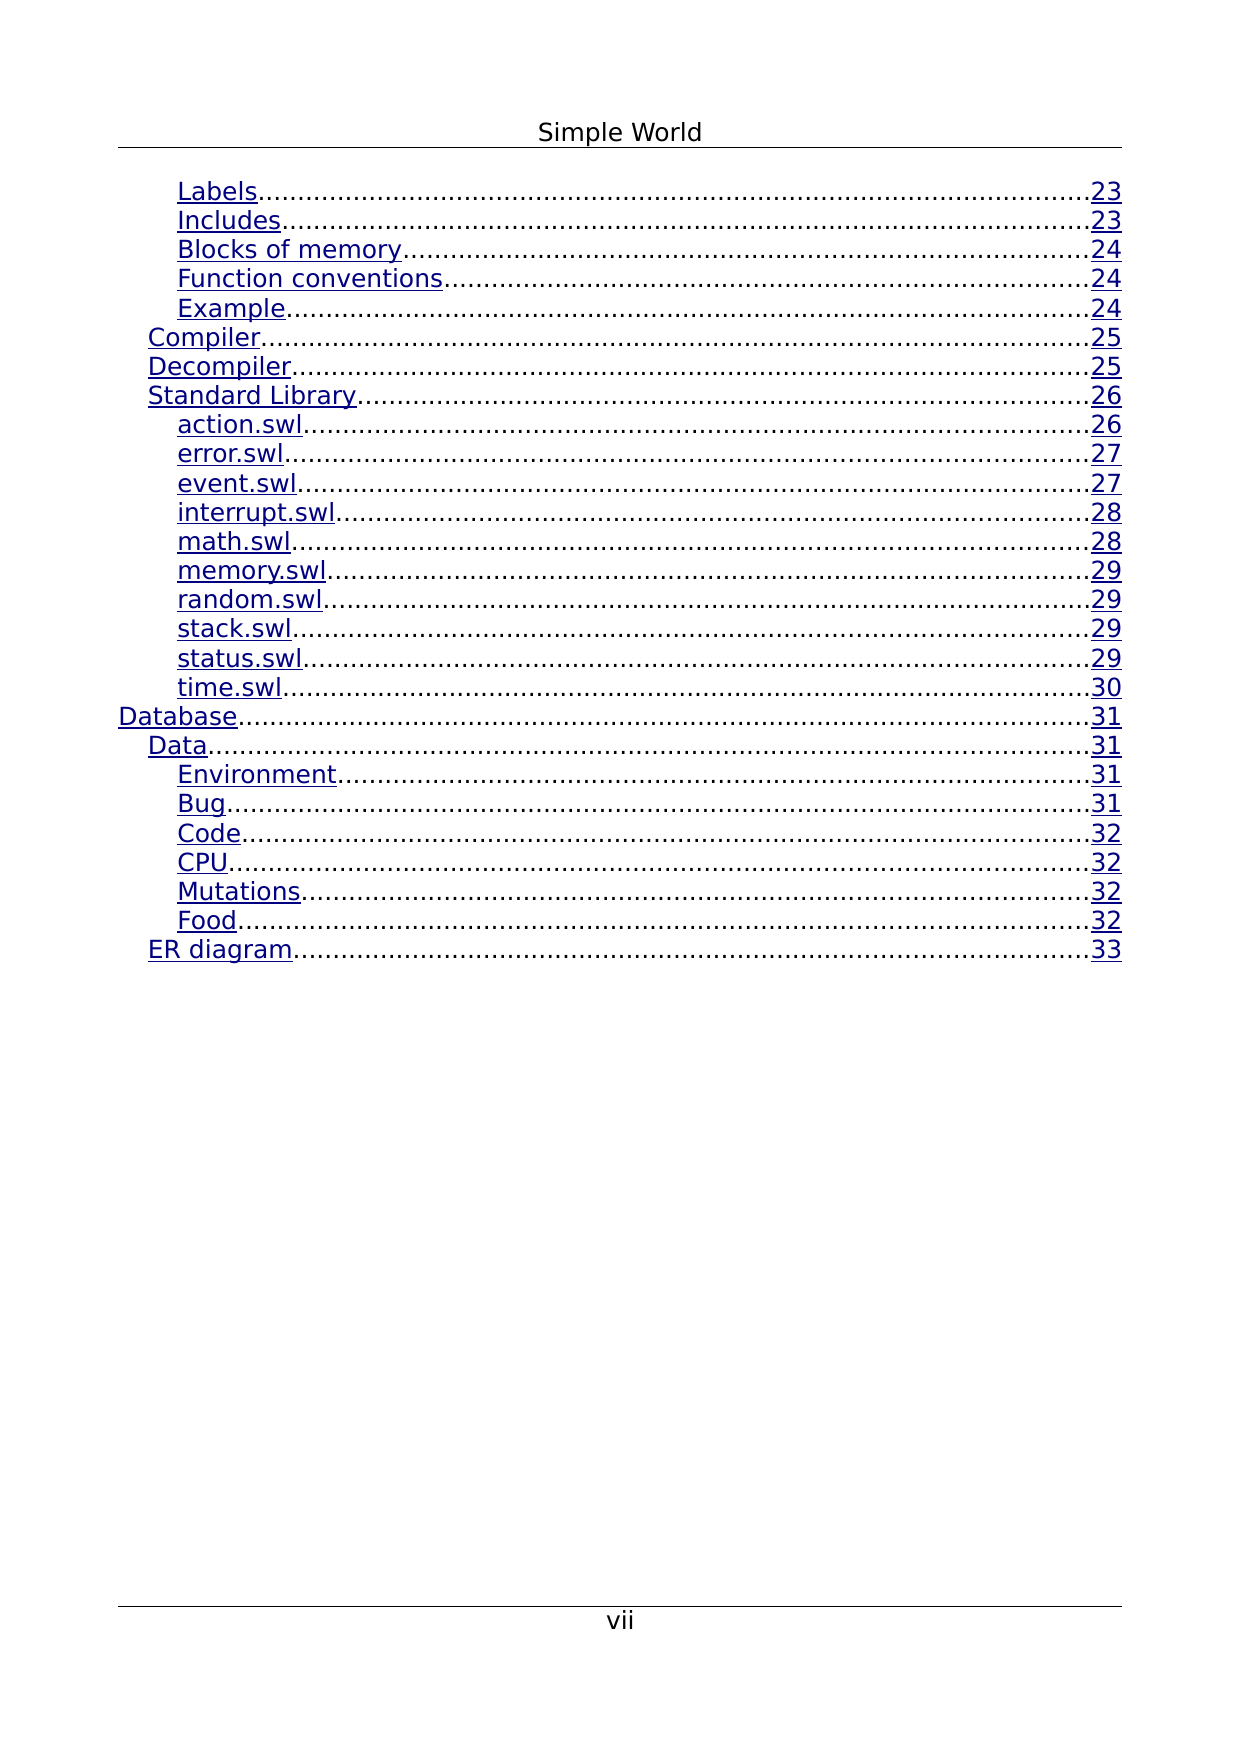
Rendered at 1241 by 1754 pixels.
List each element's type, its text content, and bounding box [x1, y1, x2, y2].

text random.swl 29 [177, 585, 1122, 614]
text Blocks of memory 24 [177, 235, 1122, 264]
text status.swl 29 [177, 644, 1122, 673]
text error.swl 27 [177, 439, 1122, 469]
text Decompiler 25 [148, 352, 1122, 381]
text action.swl 26 [177, 410, 1122, 439]
text Includes 23 [177, 206, 1122, 235]
text event.swl 27 [177, 469, 1122, 498]
text Function conventions 24 [177, 264, 1122, 294]
text stack.swl 29 [177, 614, 1122, 644]
text interrupt.swl 28 [177, 498, 1122, 527]
text time.swl 30 [177, 673, 1122, 702]
text CPU 32 [177, 848, 1122, 877]
text Food 32 [177, 906, 1122, 935]
text ER diagram 33 [148, 935, 1122, 964]
text Database 31 [118, 702, 1122, 731]
text Code 32 [177, 819, 1122, 848]
text Mutations 32 [177, 877, 1122, 906]
text memory.swl 29 [177, 556, 1122, 585]
text Bug 31 [177, 789, 1122, 819]
text Example 24 [177, 294, 1122, 323]
text Data 31 [148, 731, 1122, 760]
text math.swl 28 [177, 527, 1122, 556]
text Standard Library 26 [148, 381, 1122, 410]
text Environment 31 [177, 760, 1122, 789]
text Labels 23 [177, 177, 1122, 206]
text Compiler 25 [148, 323, 1122, 352]
